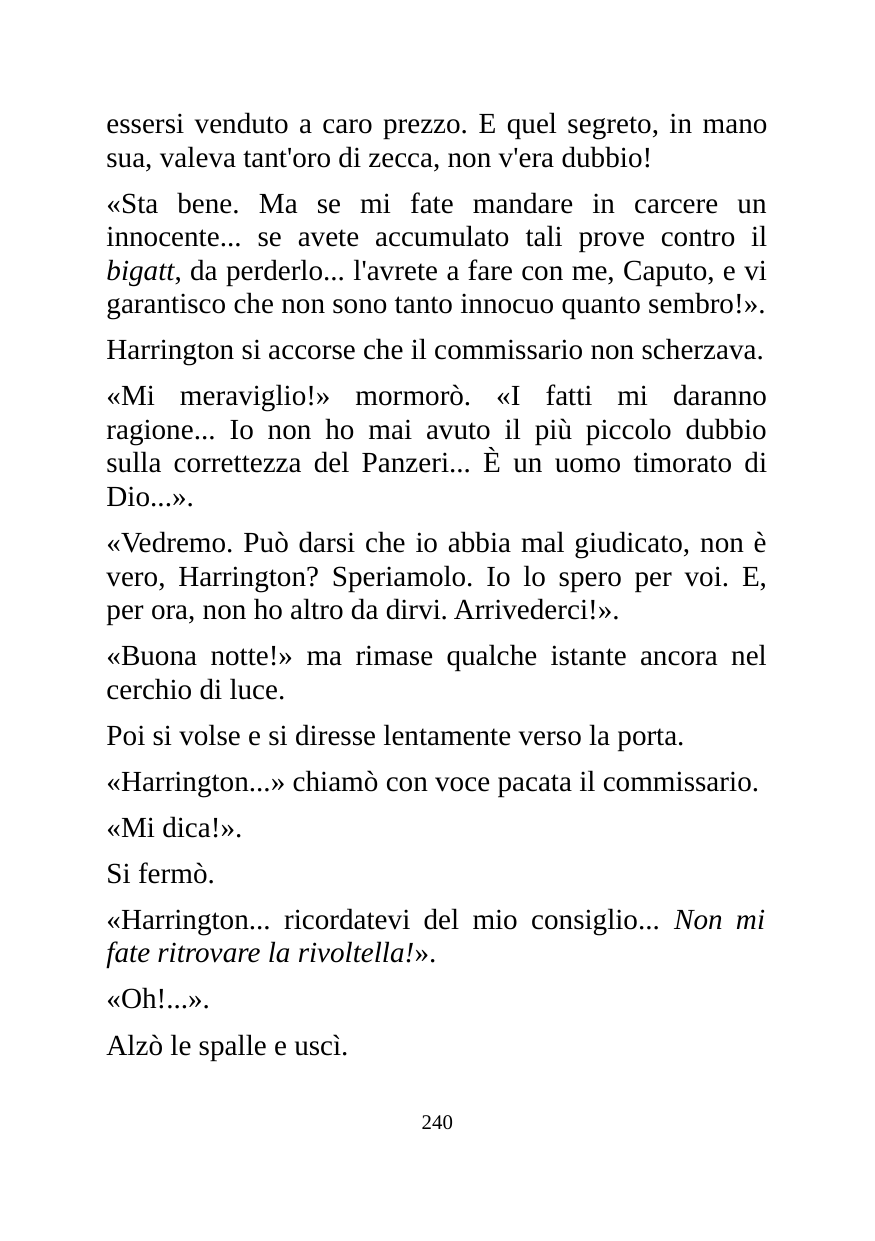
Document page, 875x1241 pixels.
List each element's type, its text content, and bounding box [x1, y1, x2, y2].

text Si fermò. [106, 856, 768, 889]
text Harrington si accorse che il commissario non scherzava. [106, 332, 768, 366]
text «Oh!...». [106, 982, 768, 1015]
text Poi si volse e si diresse lentamente verso la porta. [106, 718, 768, 751]
text Alzò le spalle e uscì. [106, 1028, 768, 1061]
text «Sta bene. Ma se mi fate mandare in carcere un innocente... se avete accumulato tali prove contro il bigatt, da perderlo... l'avrete a fare con me, Caputo, e vi garantisco che non sono tanto innocuo quanto sembro!». [106, 186, 768, 320]
text «Buona notte!» ma rimase qualche istante ancora nel cerchio di luce. [106, 638, 768, 705]
text «Mi dica!». [106, 810, 768, 843]
text essersi venduto a caro prezzo. E quel segreto, in mano sua, valeva tant'oro di zecca, non v'era dubbio! [106, 106, 768, 173]
text «Harrington...» chiamò con voce pacata il commissario. [106, 764, 768, 797]
text «Mi meraviglio!» mormorò. «I fatti mi daranno ragione... Io non ho mai avuto il più piccolo dubbio sulla correttezza del Panzeri... È un uomo timorato di Dio...». [106, 378, 768, 513]
text «Vedremo. Può darsi che io abbia mal giudicato, non è vero, Harrington? Speriamolo. Io lo spero per voi. E, per ora, non ho altro da dirvi. Arrivederci!». [106, 525, 768, 626]
text «Harrington... ricordatevi del mio consiglio... Non mi fate ritrovare la rivoltella!». [106, 902, 768, 969]
